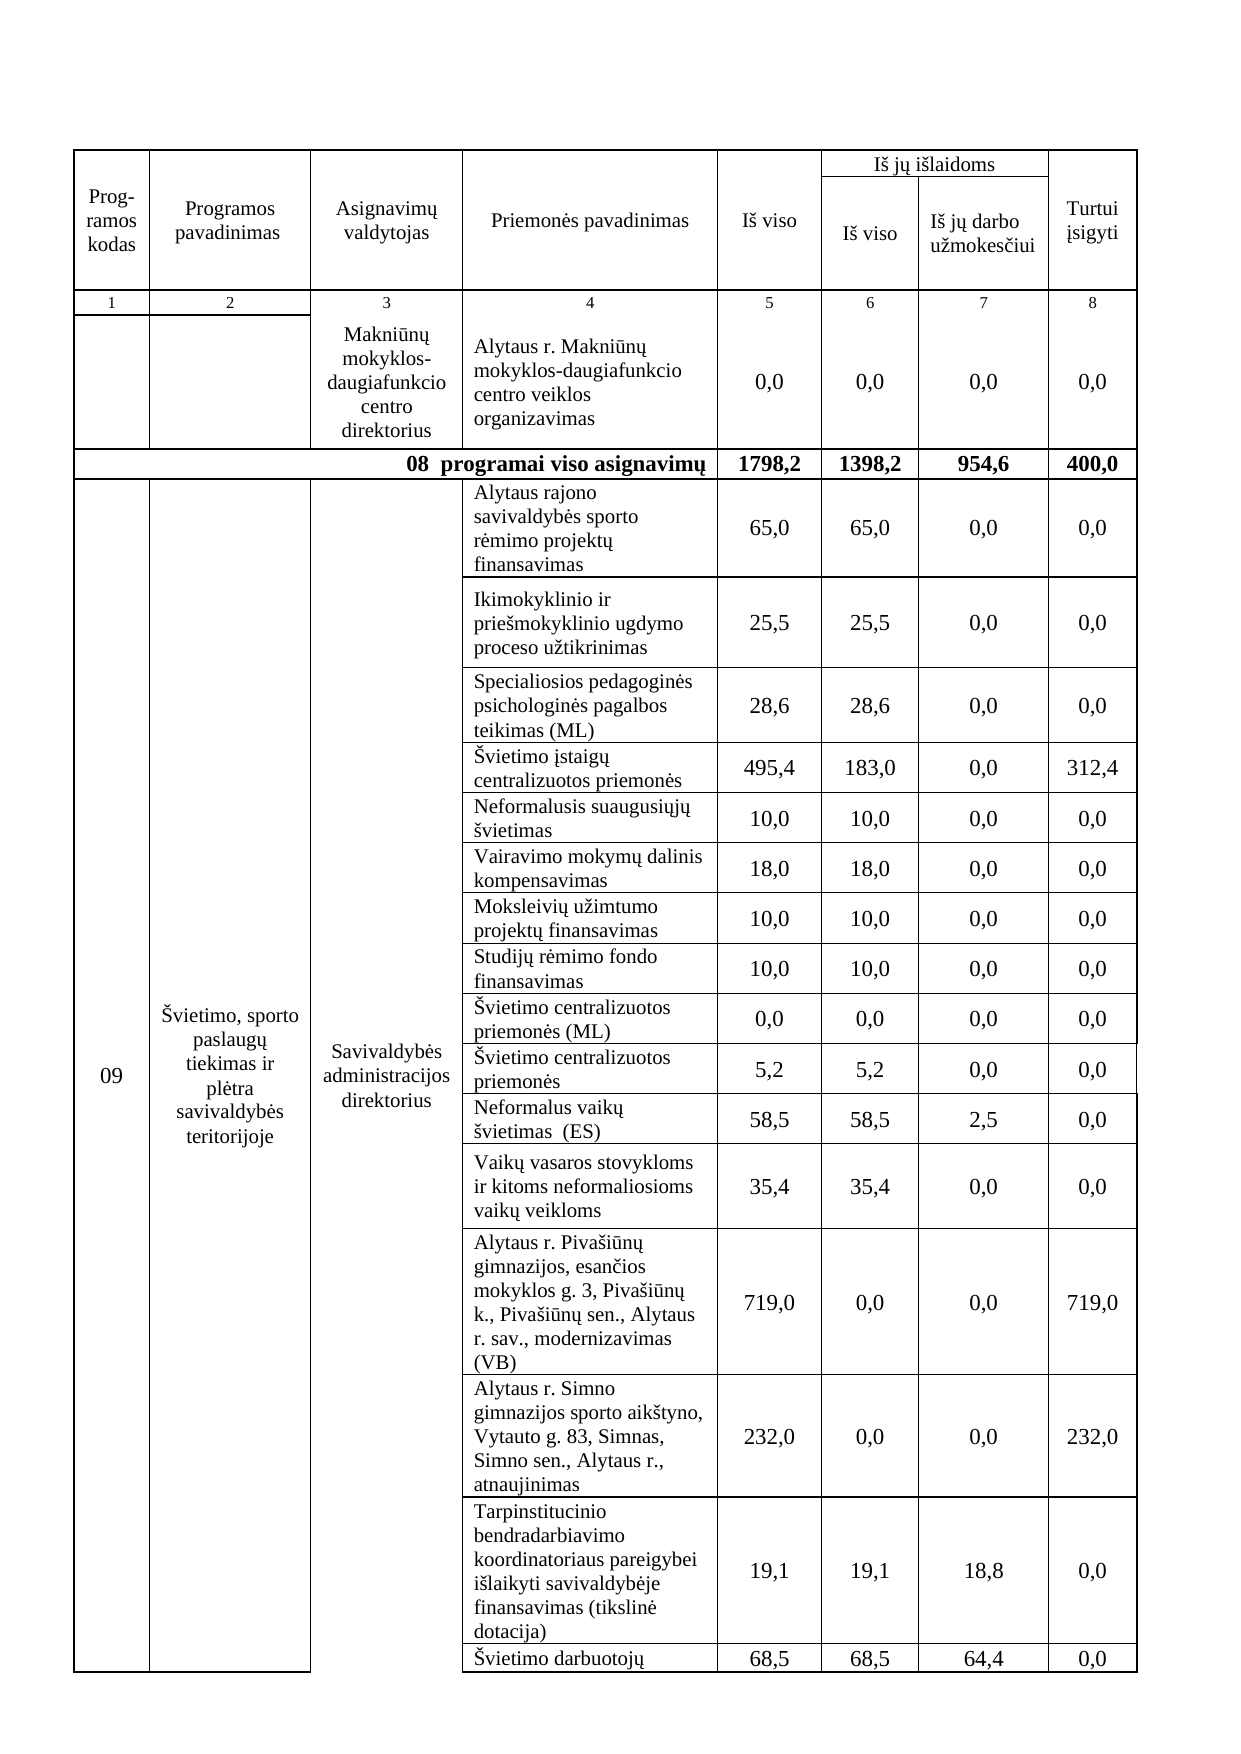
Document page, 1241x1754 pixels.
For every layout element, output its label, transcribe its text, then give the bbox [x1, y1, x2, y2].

table_cell 09 [75, 480, 149, 1671]
table_cell Iš jų darbo užmokesčiui [919, 177, 1048, 288]
table_cell 65,0 [718, 480, 821, 576]
table_cell 58,5 [822, 1094, 918, 1143]
table_cell Švietimo, sporto paslaugų tiekimas ir plėtra savivaldybės teritorijoje [150, 480, 310, 1671]
table_cell 719,0 [718, 1229, 821, 1374]
table_cell 1 [75, 291, 149, 313]
table_cell 19,1 [718, 1498, 821, 1643]
table_cell 68,5 [718, 1644, 821, 1671]
table_cell 0,0 [919, 743, 1048, 792]
table_cell 65,0 [822, 480, 918, 576]
table_cell 232,0 [1049, 1375, 1136, 1496]
table_cell [75, 316, 149, 448]
table_cell 0,0 [919, 1229, 1048, 1374]
table_cell Ikimokyklinio ir priešmokyklinio ugdymo proceso užtikrinimas [463, 578, 717, 667]
table_cell 0,0 [1049, 668, 1136, 742]
table_cell 0,0 [919, 1144, 1048, 1228]
table_cell 28,6 [718, 668, 821, 742]
table_header Turtui įsigyti [1049, 151, 1136, 288]
table_cell 0,0 [1049, 944, 1136, 993]
table_cell 10,0 [718, 793, 821, 842]
table_header Asignavimų valdytojas [311, 151, 462, 288]
table_cell 183,0 [822, 743, 918, 792]
table_cell Švietimo centralizuotos priemonės [463, 1044, 717, 1093]
table_cell 0,0 [1049, 1144, 1136, 1228]
table_cell Alytaus r. Pivašiūnų gimnazijos, esančios mokyklos g. 3, Pivašiūnų k., Pivašiūnų sen., Alytaus r. sav., modernizavimas (VB) [463, 1229, 717, 1374]
table_cell 1798,2 [718, 450, 821, 477]
table_cell 58,5 [718, 1094, 821, 1143]
table_cell 35,4 [718, 1144, 821, 1228]
table_cell Moksleivių užimtumo projektų finansavimas [463, 893, 717, 942]
table_cell 18,8 [919, 1498, 1048, 1643]
table_header Priemonės pavadinimas [463, 151, 717, 288]
table_cell 25,5 [822, 578, 918, 667]
table_cell 8 [1049, 291, 1136, 313]
table_cell 0,0 [919, 314, 1048, 448]
table_cell 0,0 [1049, 578, 1136, 667]
table_cell 0,0 [718, 994, 821, 1043]
table_cell 0,0 [1049, 893, 1136, 942]
table_cell 0,0 [1049, 1044, 1136, 1093]
table_cell 0,0 [919, 944, 1048, 993]
table_cell Alytaus r. Simno gimnazijos sporto aikštyno, Vytauto g. 83, Simnas, Simno sen., Alytaus r., atnaujinimas [463, 1375, 717, 1496]
table_cell 0,0 [1049, 1094, 1136, 1143]
table_cell 0,0 [718, 314, 821, 448]
table_cell 2 [150, 291, 310, 313]
table_cell 0,0 [919, 668, 1048, 742]
table_cell 0,0 [919, 578, 1048, 667]
table_cell Švietimo darbuotojų [463, 1644, 717, 1671]
table_cell 0,0 [919, 843, 1048, 892]
table_cell 0,0 [822, 314, 918, 448]
table_cell Makniūnų mokyklos-daugiafunkcio centro direktorius [311, 314, 462, 448]
table_cell Neformalus vaikų švietimas (ES) [463, 1094, 717, 1143]
table_cell 0,0 [822, 994, 918, 1043]
table_cell Studijų rėmimo fondo finansavimas [463, 944, 717, 993]
table_cell 0,0 [1049, 994, 1136, 1043]
table_cell 7 [919, 291, 1048, 313]
table_cell 0,0 [1049, 1498, 1136, 1643]
table_cell 10,0 [822, 944, 918, 993]
table_cell 25,5 [718, 578, 821, 667]
table_cell 3 [311, 291, 462, 313]
table_cell 19,1 [822, 1498, 918, 1643]
table_cell 10,0 [718, 893, 821, 942]
table_cell 400,0 [1049, 450, 1136, 477]
table_cell Savivaldybės administracijos direktorius [311, 480, 462, 1671]
table_cell 08 programai viso asignavimų [75, 450, 717, 477]
table_cell 28,6 [822, 668, 918, 742]
table_cell 0,0 [919, 1375, 1048, 1496]
table_header Prog-ramos kodas [75, 151, 149, 288]
table_header Programos pavadinimas [150, 151, 310, 288]
table_cell 0,0 [822, 1229, 918, 1374]
table_cell 0,0 [1049, 314, 1136, 448]
table_cell 0,0 [822, 1375, 918, 1496]
table_cell Vaikų vasaros stovykloms ir kitoms neformaliosioms vaikų veikloms [463, 1144, 717, 1228]
table_cell 64,4 [919, 1644, 1048, 1671]
table_cell 5,2 [718, 1044, 821, 1093]
table_cell 0,0 [919, 1044, 1048, 1093]
table_cell 0,0 [919, 994, 1048, 1043]
table_header Iš viso [718, 151, 821, 288]
table_cell [150, 316, 310, 448]
table_cell Tarpinstitucinio bendradarbiavimo koordinatoriaus pareigybei išlaikyti savivaldybėje finansavimas (tikslinė dotacija) [463, 1498, 717, 1643]
table_cell Iš viso [822, 177, 918, 288]
table_cell 10,0 [822, 893, 918, 942]
table_cell 495,4 [718, 743, 821, 792]
table_cell Alytaus r. Makniūnų mokyklos-daugiafunkcio centro veiklos organizavimas [463, 314, 717, 448]
table_cell 2,5 [919, 1094, 1048, 1143]
table_cell Specialiosios pedagoginės psichologinės pagalbos teikimas (ML) [463, 668, 717, 742]
table_cell 0,0 [1049, 793, 1136, 842]
table_cell 10,0 [822, 793, 918, 842]
table_cell Neformalusis suaugusiųjų švietimas [463, 793, 717, 842]
table_cell 0,0 [919, 893, 1048, 942]
table_cell 35,4 [822, 1144, 918, 1228]
table_cell 232,0 [718, 1375, 821, 1496]
table_cell 954,6 [919, 450, 1048, 477]
table_cell Alytaus rajono savivaldybės sporto rėmimo projektų finansavimas [463, 480, 717, 576]
table_cell 18,0 [718, 843, 821, 892]
table_cell 719,0 [1049, 1229, 1136, 1374]
table_cell 18,0 [822, 843, 918, 892]
table_cell 312,4 [1049, 743, 1136, 792]
table_cell 0,0 [1049, 1644, 1136, 1671]
table_cell 4 [463, 291, 717, 313]
table_cell 0,0 [1049, 843, 1136, 892]
table_cell Švietimo įstaigų centralizuotos priemonės [463, 743, 717, 792]
table_cell 1398,2 [822, 450, 918, 477]
table_cell Švietimo centralizuotos priemonės (ML) [463, 994, 717, 1043]
table_cell 68,5 [822, 1644, 918, 1671]
table_cell Vairavimo mokymų dalinis kompensavimas [463, 843, 717, 892]
table_header Iš jų išlaidoms [822, 151, 1048, 176]
table_cell 5,2 [822, 1044, 918, 1093]
table_cell 0,0 [919, 480, 1048, 576]
table_cell 0,0 [919, 793, 1048, 842]
table_cell 5 [718, 291, 821, 313]
table_cell 10,0 [718, 944, 821, 993]
table_cell 0,0 [1049, 480, 1136, 576]
table_cell 6 [822, 291, 918, 313]
